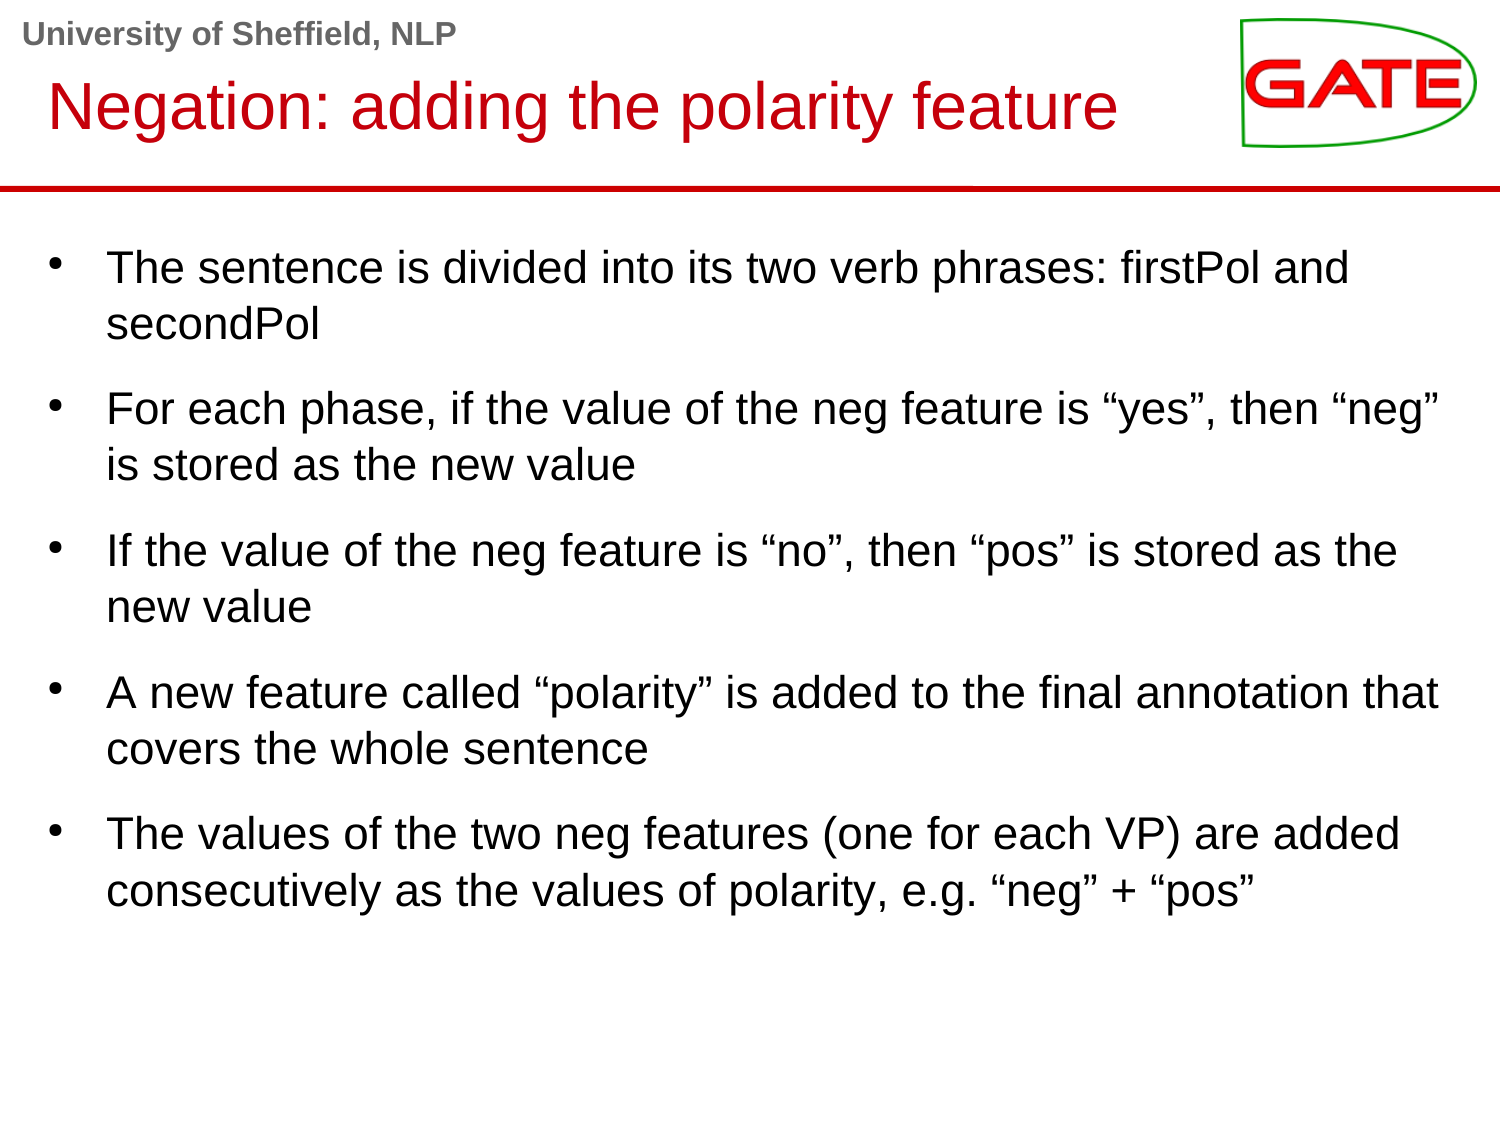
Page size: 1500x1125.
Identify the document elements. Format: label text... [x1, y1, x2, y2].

list The sentence is divided into its two verb phrases: firstPol and secondPol For each phase, if the value of the neg feature is “yes”, then “neg” is stored as the new value If the value of the neg feature is “no”, then “pos” is stored as the new value A new feature called “polarity” is added to the final annotation that covers the whole sentence The values of the two neg features (one for each VP) are added consecutively as the values of polarity, e.g. “neg” + “pos” [47, 236, 1465, 1087]
title Negation: adding the polarity feature [47, 47, 1267, 168]
picture [1240, 18, 1477, 148]
